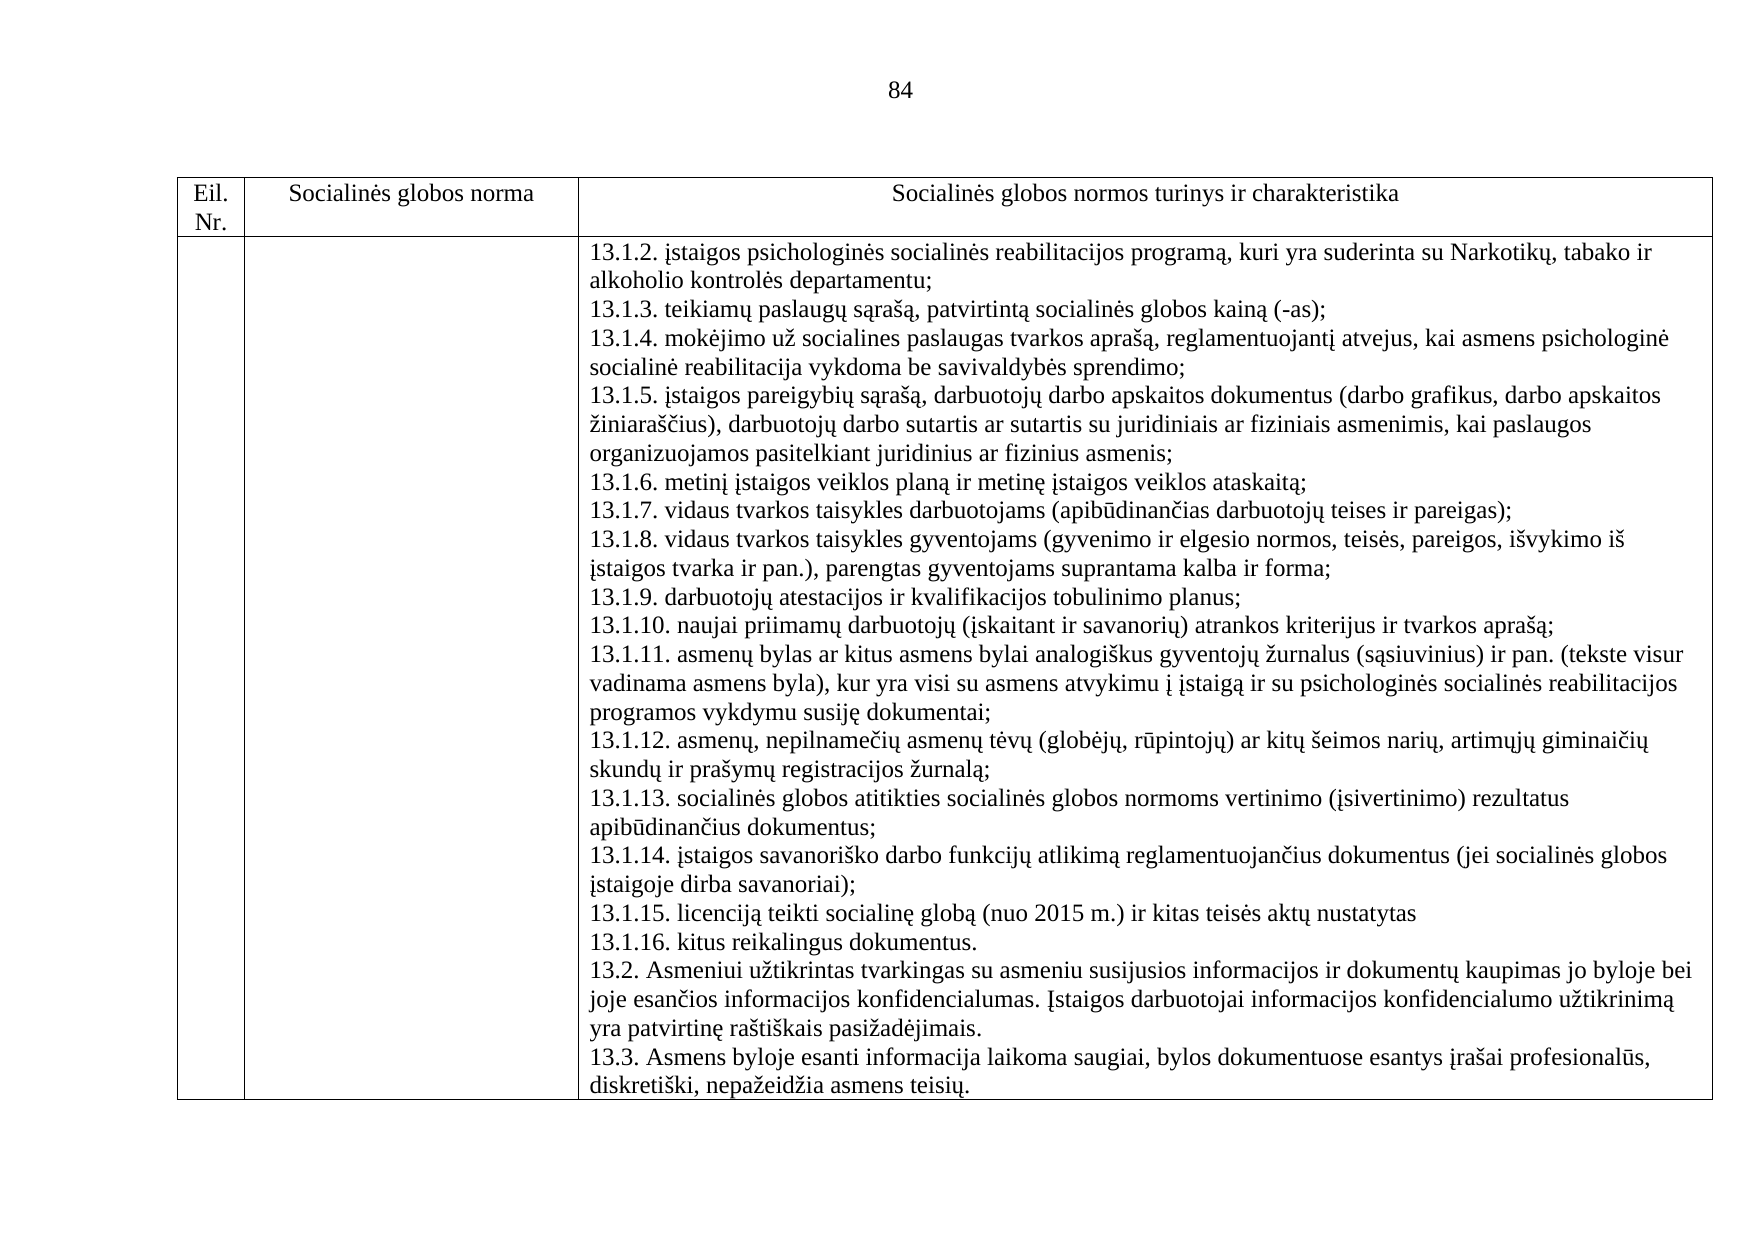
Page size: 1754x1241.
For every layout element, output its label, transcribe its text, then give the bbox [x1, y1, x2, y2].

table_cell [245, 237, 578, 1099]
table_header Socialinės globos norma [245, 178, 578, 236]
table_cell 13.1.2. įstaigos psichologinės socialinės reabilitacijos programą, kuri yra suderinta su Narkotikų, tabako ir alkoholio kontrolės departamentu; 13.1.3. teikiamų paslaugų sąrašą, patvirtintą socialinės globos kainą (-as); 13.1.4. mokėjimo už socialines paslaugas tvarkos aprašą, reglamentuojantį atvejus, kai asmens psichologinė socialinė reabilitacija vykdoma be savivaldybės sprendimo; 13.1.5. įstaigos pareigybių sąrašą, darbuotojų darbo apskaitos dokumentus (darbo grafikus, darbo apskaitos žiniaraščius), darbuotojų darbo sutartis ar sutartis su juridiniais ar fiziniais asmenimis, kai paslaugos organizuojamos pasitelkiant juridinius ar fizinius asmenis; 13.1.6. metinį įstaigos veiklos planą ir metinę įstaigos veiklos ataskaitą; 13.1.7. vidaus tvarkos taisykles darbuotojams (apibūdinančias darbuotojų teises ir pareigas); 13.1.8. vidaus tvarkos taisykles gyventojams (gyvenimo ir elgesio normos, teisės, pareigos, išvykimo iš įstaigos tvarka ir pan.), parengtas gyventojams suprantama kalba ir forma; 13.1.9. darbuotojų atestacijos ir kvalifikacijos tobulinimo planus; 13.1.10. naujai priimamų darbuotojų (įskaitant ir savanorių) atrankos kriterijus ir tvarkos aprašą; 13.1.11. asmenų bylas ar kitus asmens bylai analogiškus gyventojų žurnalus (sąsiuvinius) ir pan. (tekste visur vadinama asmens byla), kur yra visi su asmens atvykimu į įstaigą ir su psichologinės socialinės reabilitacijos programos vykdymu susiję dokumentai; 13.1.12. asmenų, nepilnamečių asmenų tėvų (globėjų, rūpintojų) ar kitų šeimos narių, artimųjų giminaičių skundų ir prašymų registracijos žurnalą; 13.1.13. socialinės globos atitikties socialinės globos normoms vertinimo (įsivertinimo) rezultatus apibūdinančius dokumentus; 13.1.14. įstaigos savanoriško darbo funkcijų atlikimą reglamentuojančius dokumentus (jei socialinės globos įstaigoje dirba savanoriai); 13.1.15. licenciją teikti socialinę globą (nuo 2015 m.) ir kitas teisės aktų nustatytas 13.1.16. kitus reikalingus dokumentus. 13.2. Asmeniui užtikrintas tvarkingas su asmeniu susijusios informacijos ir dokumentų kaupimas jo byloje bei joje esančios informacijos konfidencialumas. Įstaigos darbuotojai informacijos konfidencialumo užtikrinimą yra patvirtinę raštiškais pasižadėjimais. 13.3. Asmens byloje esanti informacija laikoma saugiai, bylos dokumentuose esantys įrašai profesionalūs, diskretiški, nepažeidžia asmens teisių. [579, 237, 1712, 1099]
table_header Eil. Nr. [178, 178, 244, 236]
table_cell [178, 237, 244, 1099]
table_header Socialinės globos normos turinys ir charakteristika [579, 178, 1712, 236]
